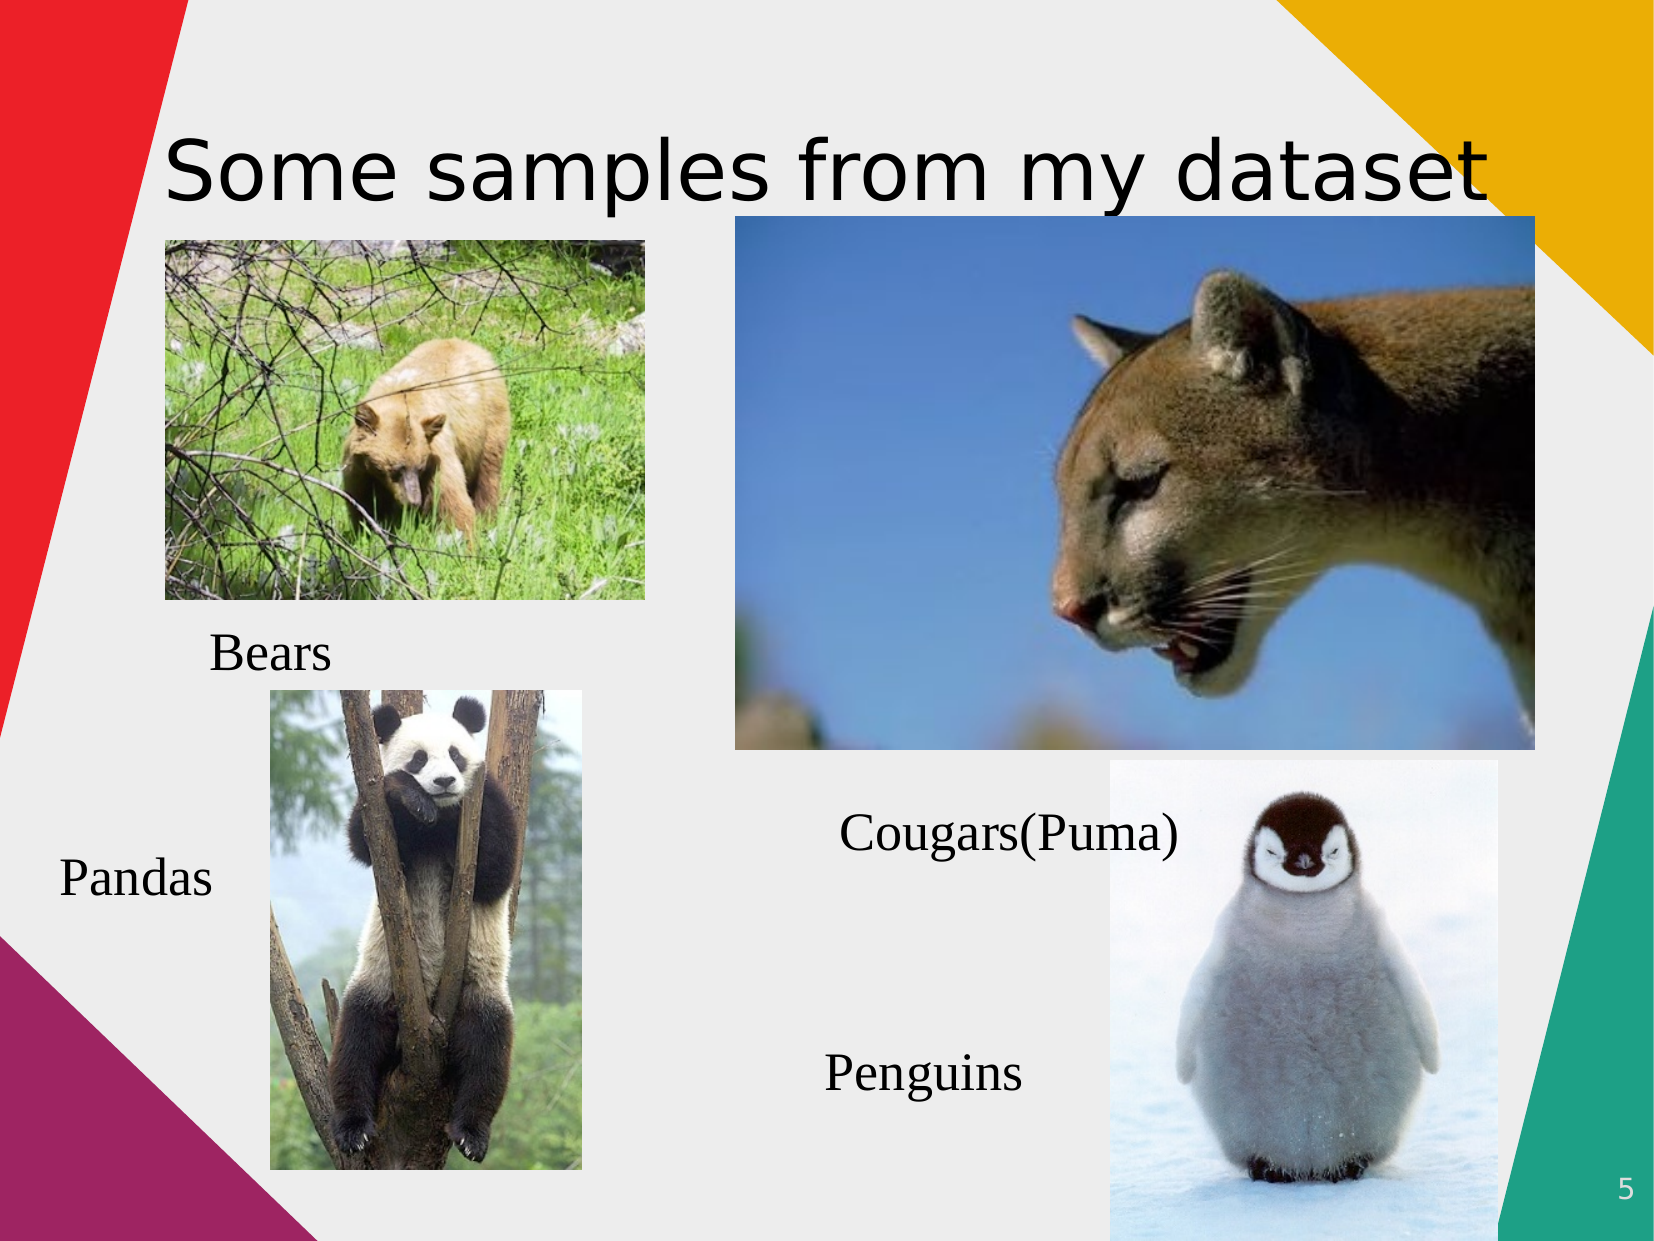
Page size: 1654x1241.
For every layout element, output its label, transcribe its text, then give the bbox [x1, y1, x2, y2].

picture [1110, 760, 1498, 1241]
text_box Bears [195, 615, 348, 690]
text_box Pandas [45, 840, 241, 975]
picture [735, 216, 1535, 751]
picture [270, 690, 582, 1171]
text_box Penguins [810, 1035, 1039, 1110]
picture [165, 240, 645, 601]
text_box Cougars(Puma) [824, 795, 1195, 870]
title Some samples from my dataset [114, 73, 1539, 271]
